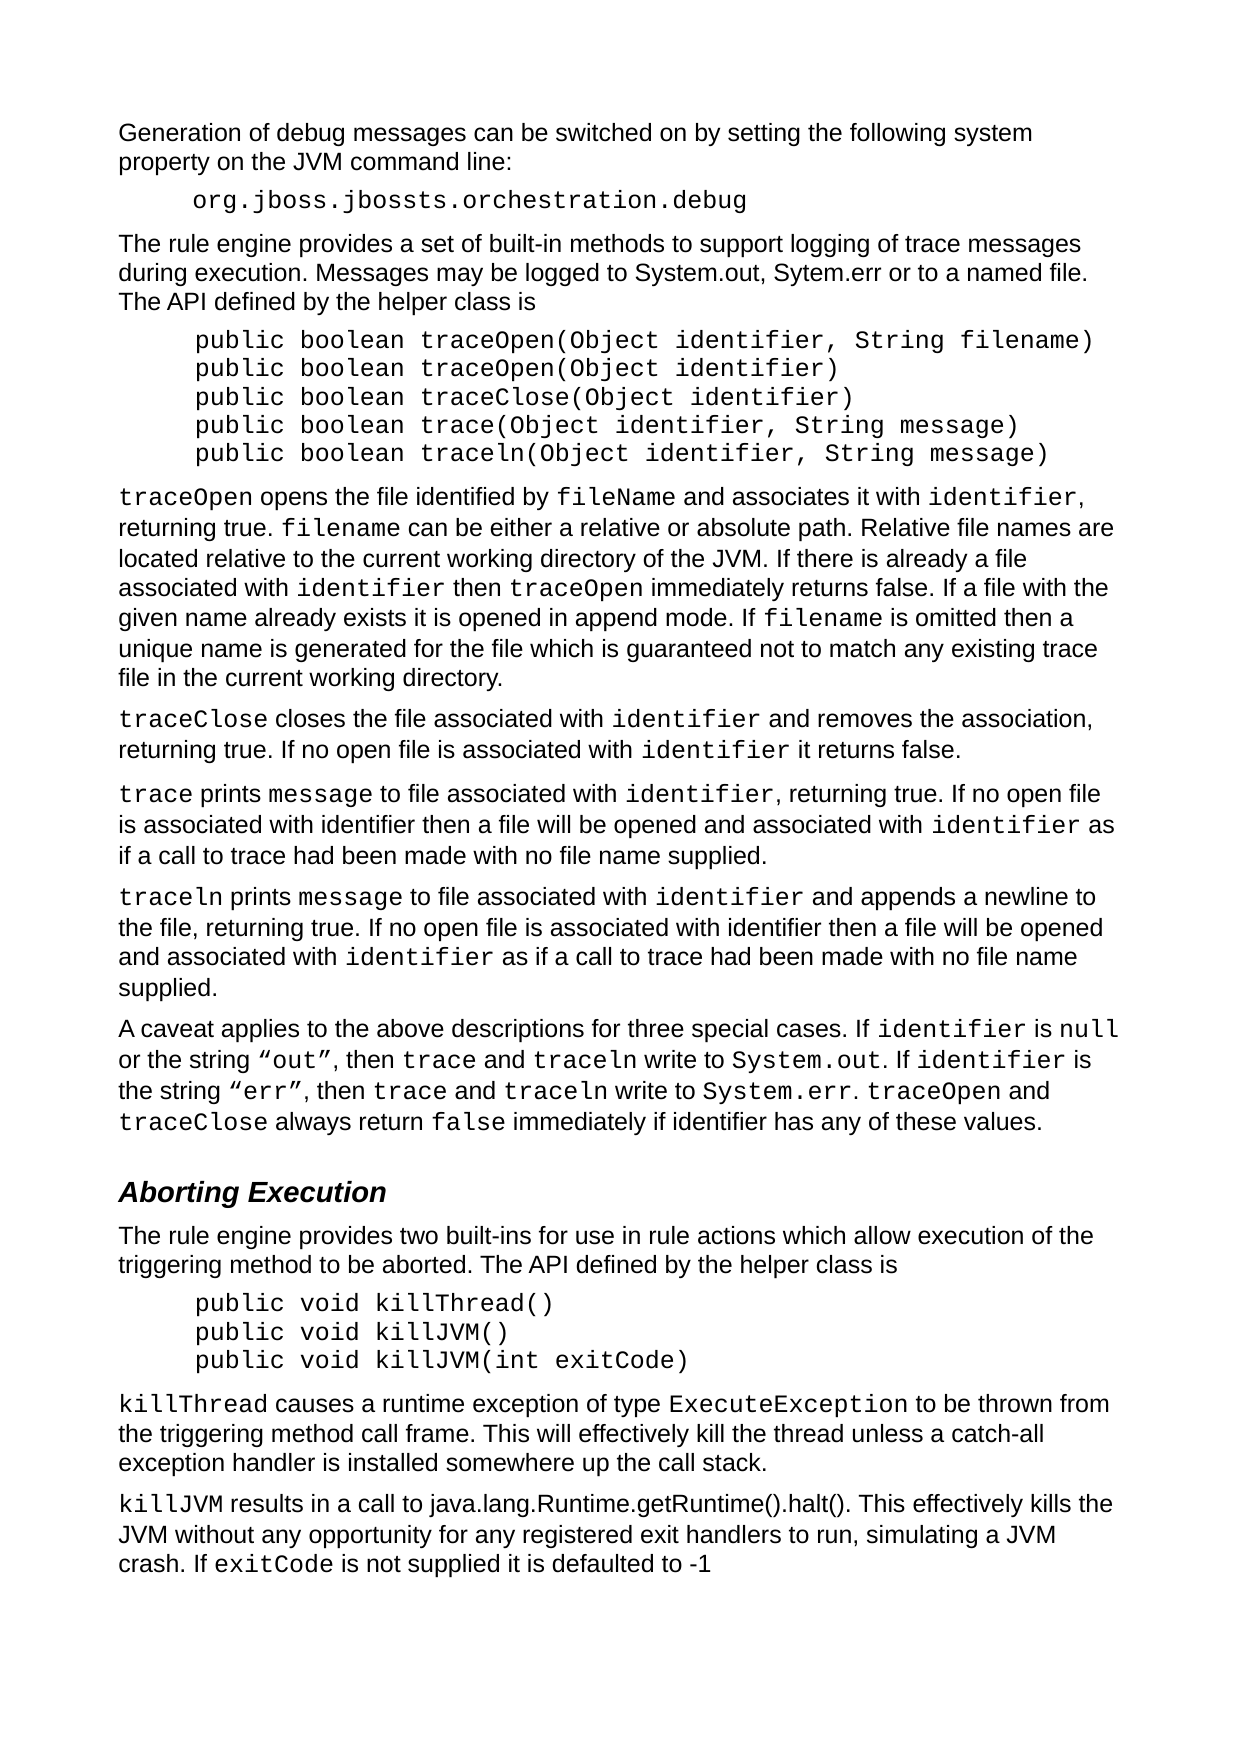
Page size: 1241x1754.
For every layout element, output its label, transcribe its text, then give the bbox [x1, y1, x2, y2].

text killJVM results in a call to java.lang.Runtime.getRuntime().halt(). This effectively kills the JVM without any opportunity for any registered exit handlers to run, simulating a JVM crash. If exitCode is not supplied it is defaulted to -1 [118, 1489, 1122, 1580]
text org.jboss.jbossts.orchestration.debug [192, 188, 1122, 216]
text The rule engine provides two built-ins for use in rule actions which allow execution of the triggering method to be aborted. The API defined by the helper class is [118, 1221, 1122, 1278]
text public void killThread() public void killJVM() public void killJVM(int exitCode) [194, 1291, 1122, 1376]
text The rule engine provides a set of built-in methods to support logging of trace messages during execution. Messages may be logged to System.out, Sytem.err or to a named file. The API defined by the helper class is [118, 229, 1122, 315]
text Generation of debug messages can be switched on by setting the following system property on the JVM command line: [118, 118, 1122, 176]
text killThread causes a runtime exception of type ExecuteException to be thrown from the triggering method call frame. This will effectively kill the thread unless a catch-all exception handler is installed somewhere up the call stack. [118, 1388, 1122, 1477]
subtitle Aborting Execution [118, 1175, 1122, 1208]
text traceClose closes the file associated with identifier and removes the association, returning true. If no open file is associated with identifier it returns false. [118, 704, 1122, 766]
text trace prints message to file associated with identifier, returning true. If no open file is associated with identifier then a file will be opened and associated with identifier as if a call to trace had been made with no file name supplied. [118, 779, 1122, 869]
text public boolean traceOpen(Object identifier, String filename) public boolean traceOpen(Object identifier) public boolean traceClose(Object identifier) public boolean trace(Object identifier, String message) public boolean traceln(Object identifier, String message) [194, 328, 1122, 469]
text traceOpen opens the file identified by fileName and associates it with identifier, returning true. filename can be either a relative or absolute path. Relative file names are located relative to the current working directory of the JVM. If there is already a file associated with identifier then traceOpen immediately returns false. If a file with the given name already exists it is opened in append mode. If filename is omitted then a unique name is generated for the file which is guaranteed not to match any existing trace file in the current working directory. [118, 482, 1122, 692]
text A caveat applies to the above descriptions for three special cases. If identifier is null or the string “out”, then trace and traceln write to System.out. If identifier is the string “err”, then trace and traceln write to System.err. traceOpen and traceClose always return false immediately if identifier has any of these values. [118, 1014, 1122, 1137]
text traceln prints message to file associated with identifier and appends a newline to the file, returning true. If no open file is associated with identifier then a file will be opened and associated with identifier as if a call to trace had been made with no file name supplied. [118, 882, 1122, 1001]
